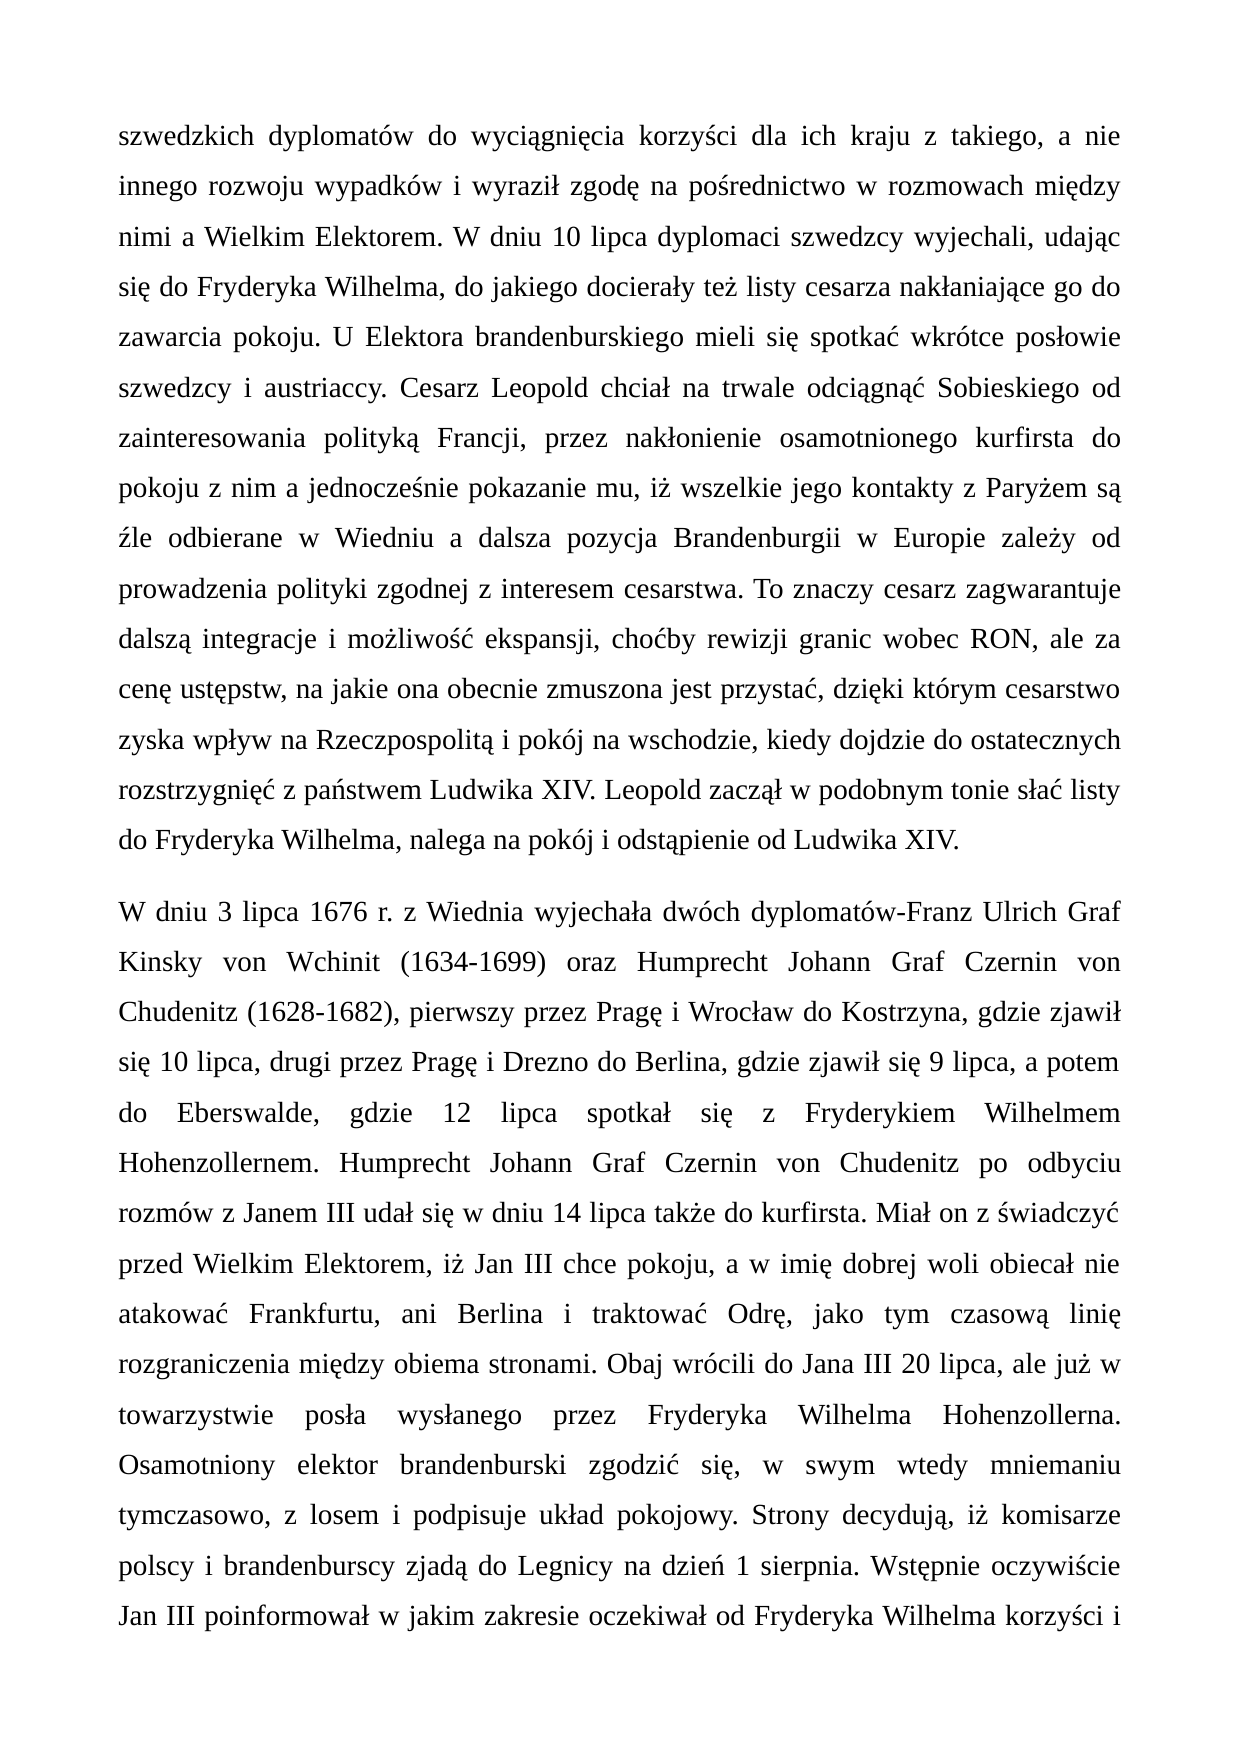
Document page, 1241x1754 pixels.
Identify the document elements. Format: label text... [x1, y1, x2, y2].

text W dniu 3 lipca 1676 r. z Wiednia wyjechała dwóch dyplomatów-Franz Ulrich Graf Kinsky von Wchinit (1634-1699) oraz Humprecht Johann Graf Czernin von Chudenitz (1628-1682), pierwszy przez Pragę i Wrocław do Kostrzyna, gdzie zjawił się 10 lipca, drugi przez Pragę i Drezno do Berlina, gdzie zjawił się 9 lipca, a potem do Eberswalde, gdzie 12 lipca spotkał się z Fryderykiem Wilhelmem Hohenzollernem. Humprecht Johann Graf Czernin von Chudenitz po odbyciu rozmów z Janem III udał się w dniu 14 lipca także do kurfirsta. Miał on z świadczyć przed Wielkim Elektorem, iż Jan III chce pokoju, a w imię dobrej woli obiecał nie atakować Frankfurtu, ani Berlina i traktować Odrę, jako tym czasową linię rozgraniczenia między obiema stronami. Obaj wrócili do Jana III 20 lipca, ale już w towarzystwie posła wysłanego przez Fryderyka Wilhelma Hohenzollerna. Osamotniony elektor brandenburski zgodzić się, w swym wtedy mniemaniu tymczasowo, z losem i podpisuje układ pokojowy. Strony decydują, iż komisarze polscy i brandenburscy zjadą do Legnicy na dzień 1 sierpnia. Wstępnie oczywiście Jan III poinformował w jakim zakresie oczekiwał od Fryderyka Wilhelma korzyści i [118, 894, 1122, 1632]
text szwedzkich dyplomatów do wyciągnięcia korzyści dla ich kraju z takiego, a nie innego rozwoju wypadków i wyraził zgodę na pośrednictwo w rozmowach między nimi a Wielkim Elektorem. W dniu 10 lipca dyplomaci szwedzcy wyjechali, udając się do Fryderyka Wilhelma, do jakiego docierały też listy cesarza nakłaniające go do zawarcia pokoju. U Elektora brandenburskiego mieli się spotkać wkrótce posłowie szwedzcy i austriaccy. Cesarz Leopold chciał na trwale odciągnąć Sobieskiego od zainteresowania polityką Francji, przez nakłonienie osamotnionego kurfirsta do pokoju z nim a jednocześnie pokazanie mu, iż wszelkie jego kontakty z Paryżem są źle odbierane w Wiedniu a dalsza pozycja Brandenburgii w Europie zależy od prowadzenia polityki zgodnej z interesem cesarstwa. To znaczy cesarz zagwarantuje dalszą integracje i możliwość ekspansji, choćby rewizji granic wobec RON, ale za cenę ustępstw, na jakie ona obecnie zmuszona jest przystać, dzięki którym cesarstwo zyska wpływ na Rzeczpospolitą i pokój na wschodzie, kiedy dojdzie do ostatecznych rozstrzygnięć z państwem Ludwika XIV. Leopold zaczął w podobnym tonie słać listy do Fryderyka Wilhelma, nalega na pokój i odstąpienie od Ludwika XIV. [118, 118, 1122, 856]
